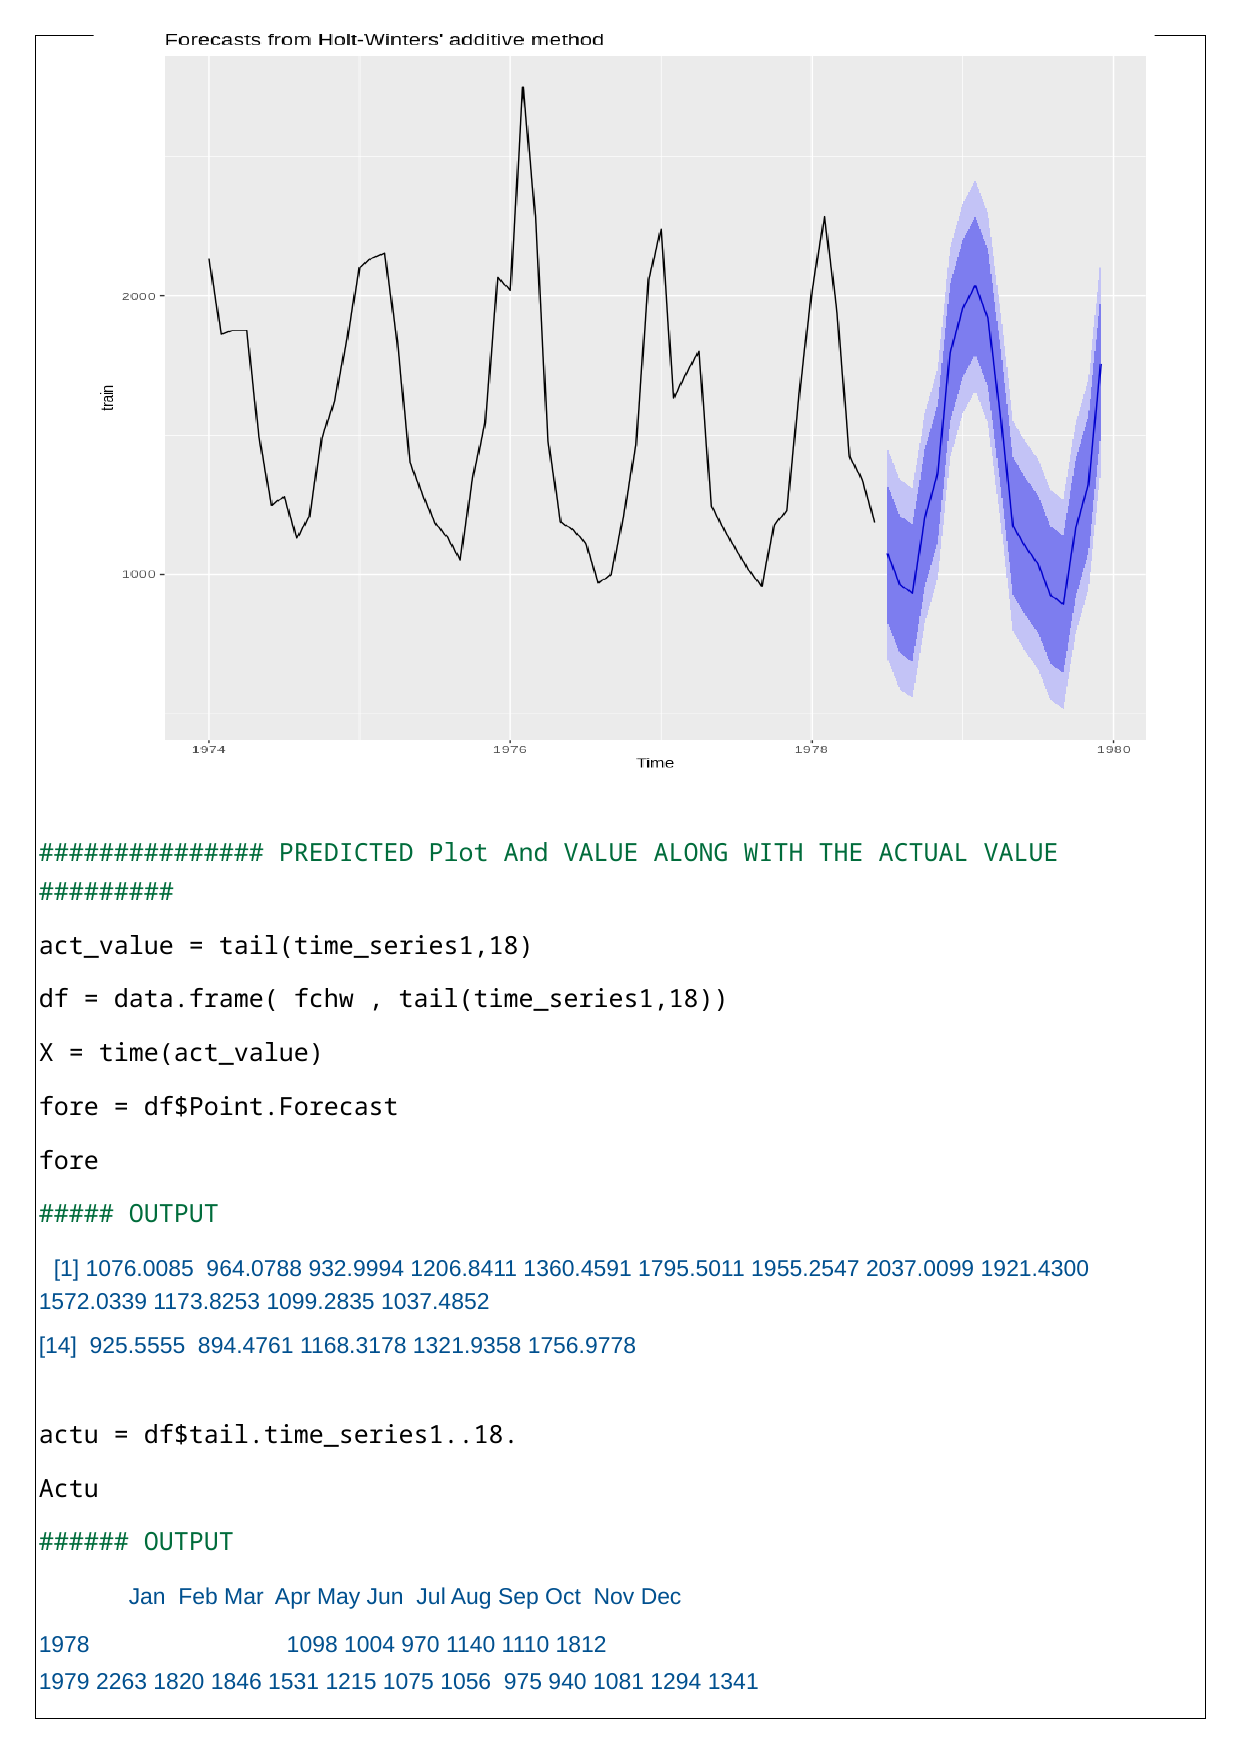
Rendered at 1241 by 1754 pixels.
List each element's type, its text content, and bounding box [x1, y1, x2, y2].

text 1979 2263 1820 1846 1531 1215 1075 1056 975 940 1081 1294 1341 [38, 1668, 1202, 1694]
picture [93, 27, 1155, 776]
text actu = df$tail.time_series1..18. [38, 1416, 1202, 1451]
text ##### OUTPUT [38, 1196, 1202, 1230]
text ###### OUTPUT [38, 1524, 1202, 1558]
text ############### PREDICTED Plot And VALUE ALONG WITH THE ACTUAL VALUE ######### [38, 834, 1202, 908]
text fore [38, 1142, 1202, 1176]
text act_value = tail(time_series1,18) [38, 927, 1202, 961]
text 1978 1098 1004 970 1140 1110 1812 [38, 1631, 1202, 1658]
text [14] 925.5555 894.4761 1168.3178 1321.9358 1756.9778 [38, 1332, 1202, 1359]
text [1] 1076.0085 964.0788 932.9994 1206.8411 1360.4591 1795.5011 1955.2547 2037.0099 1921.4300 1572.0339 1173.8253 1099.2835 1037.4852 [38, 1250, 1202, 1314]
text Jan Feb Mar Apr May Jun Jul Aug Sep Oct Nov Dec [38, 1578, 1202, 1612]
text Actu [38, 1470, 1202, 1504]
text df = data.frame( fchw , tail(time_series1,18)) [38, 981, 1202, 1015]
text X = time(act_value) [38, 1035, 1202, 1069]
text fore = df$Point.Forecast [38, 1088, 1202, 1123]
